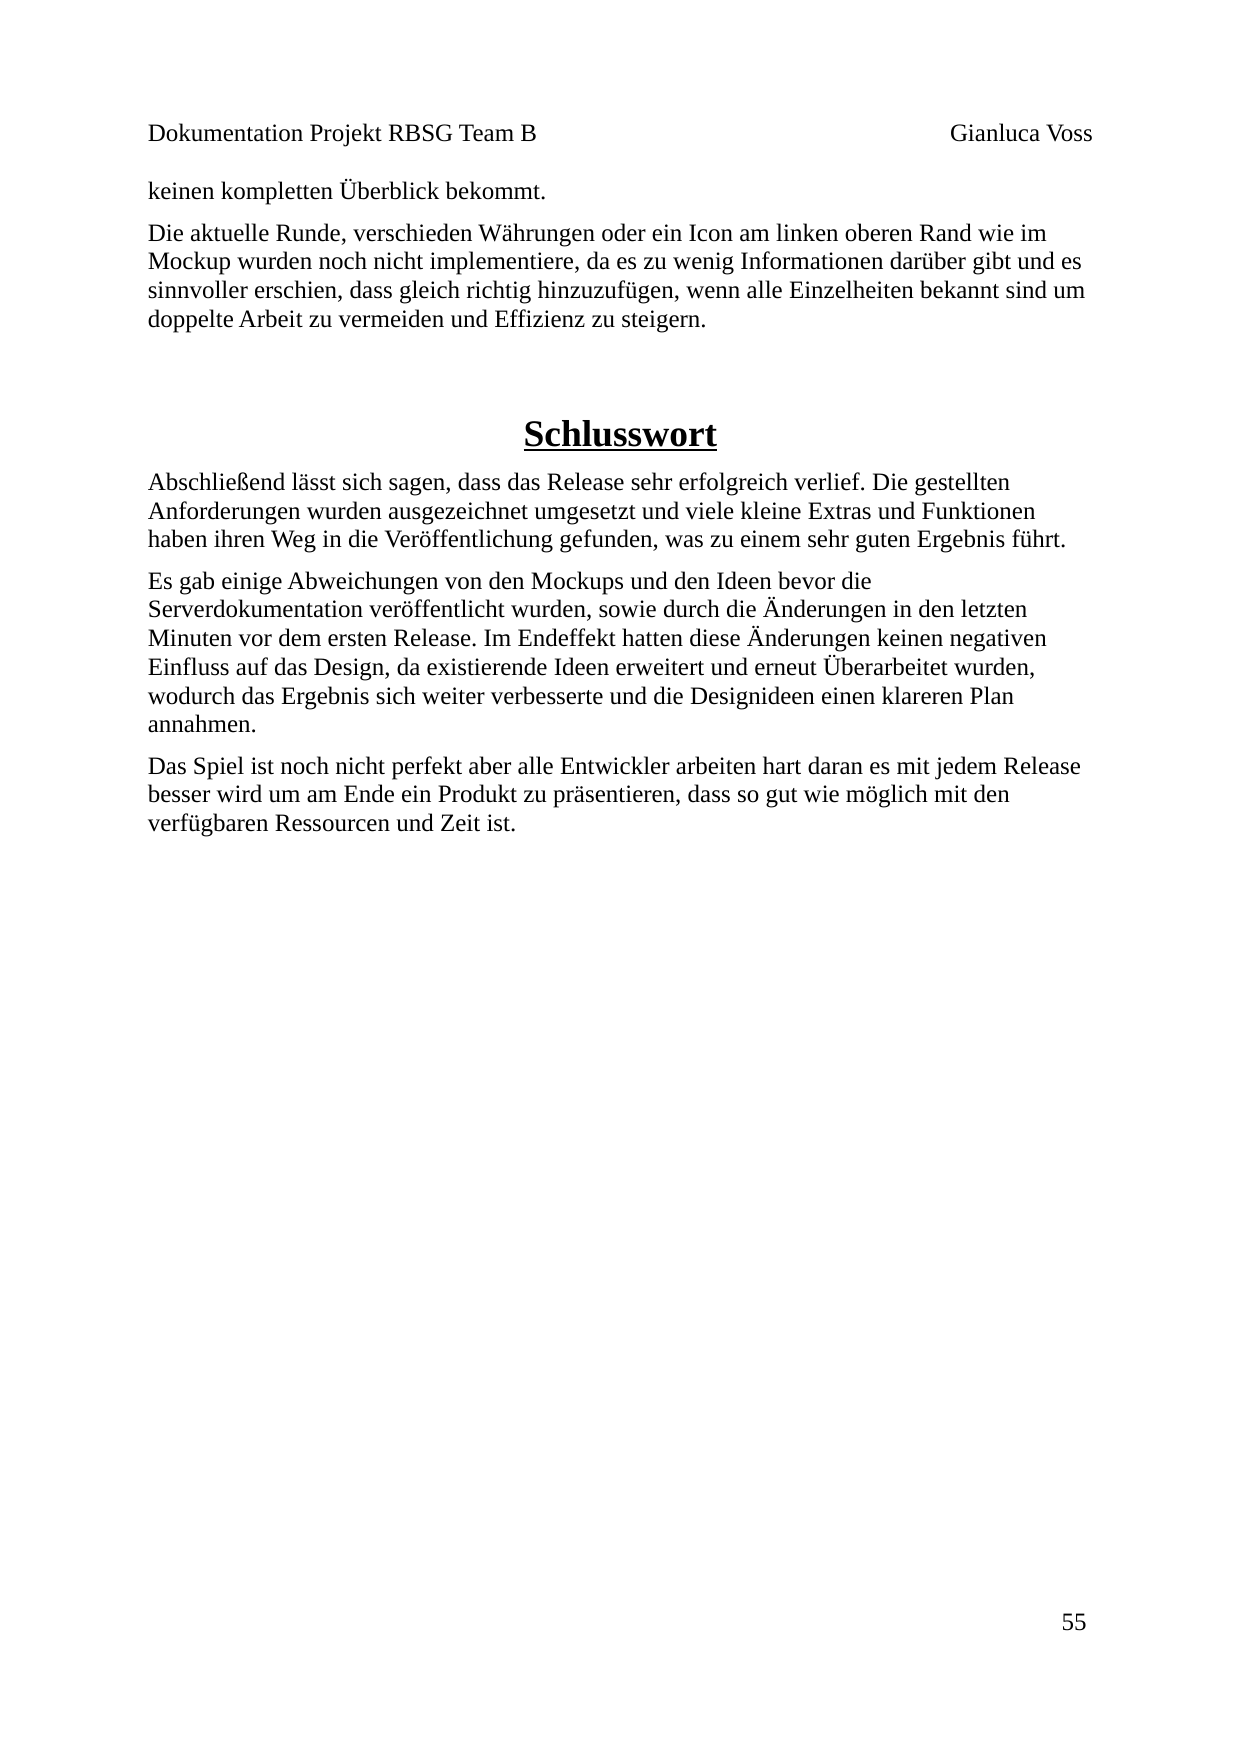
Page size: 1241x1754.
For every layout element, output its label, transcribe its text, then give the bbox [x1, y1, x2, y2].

text Es gab einige Abweichungen von den Mockups und den Ideen bevor die Serverdokumentation veröffentlicht wurden, sowie durch die Änderungen in den letzten Minuten vor dem ersten Release. Im Endeffekt hatten diese Änderungen keinen negativen Einfluss auf das Design, da existierende Ideen erweitert und erneut Überarbeitet wurden, wodurch das Ergebnis sich weiter verbesserte und die Designideen einen klareren Plan annahmen. [148, 566, 1093, 738]
text Abschließend lässt sich sagen, dass das Release sehr erfolgreich verlief. Die gestellten Anforderungen wurden ausgezeichnet umgesetzt und viele kleine Extras und Funktionen haben ihren Weg in die Veröffentlichung gefunden, was zu einem sehr guten Ergebnis führt. [148, 467, 1093, 553]
text Das Spiel ist noch nicht perfekt aber alle Entwickler arbeiten hart daran es mit jedem Release besser wird um am Ende ein Produkt zu präsentieren, dass so gut wie möglich mit den verfügbaren Ressourcen und Zeit ist. [148, 751, 1093, 837]
subtitle Schlusswort [148, 411, 1093, 454]
text keinen kompletten Überblick bekommt. [148, 176, 1093, 205]
text Die aktuelle Runde, verschieden Währungen oder ein Icon am linken oberen Rand wie im Mockup wurden noch nicht implementiere, da es zu wenig Informationen darüber gibt und es sinnvoller erschien, dass gleich richtig hinzuzufügen, wenn alle Einzelheiten bekannt sind um doppelte Arbeit zu vermeiden und Effizienz zu steigern. [148, 218, 1093, 333]
